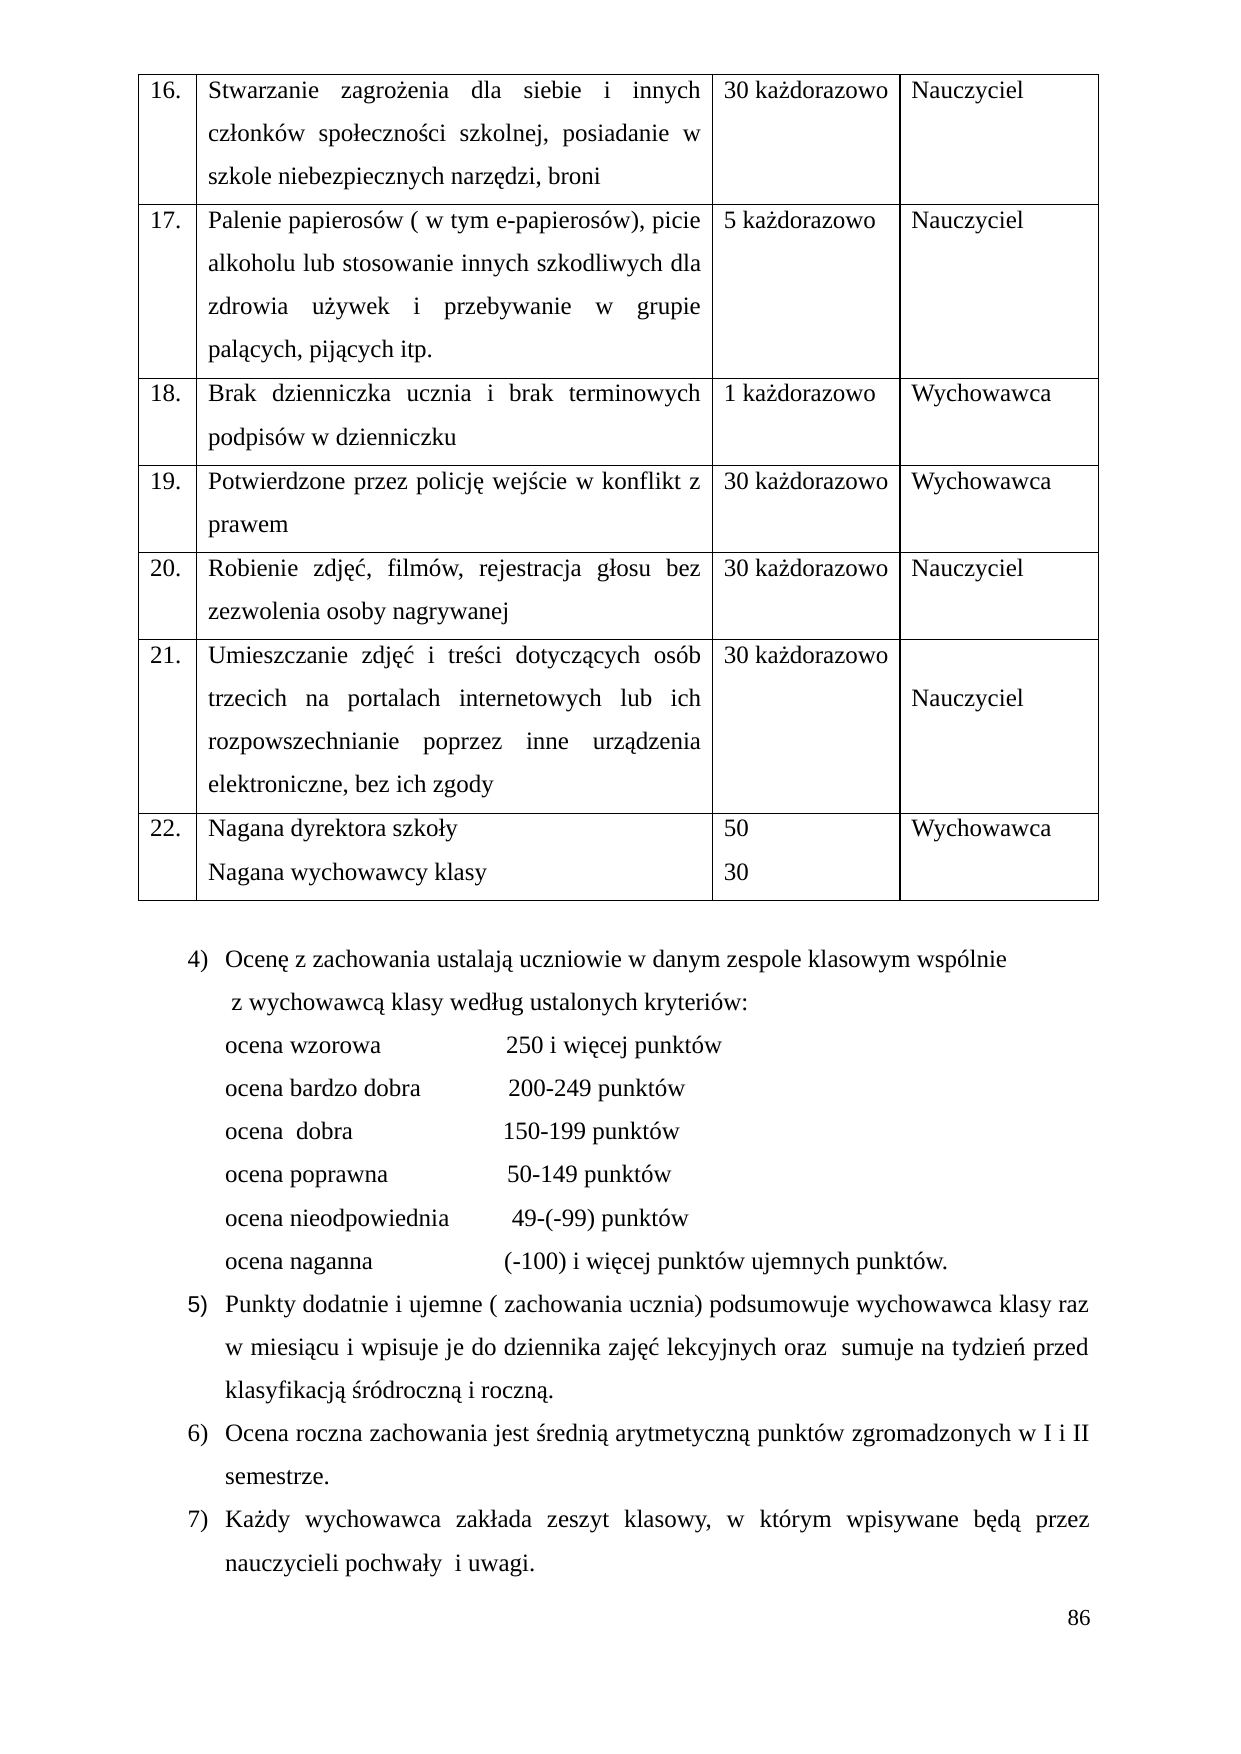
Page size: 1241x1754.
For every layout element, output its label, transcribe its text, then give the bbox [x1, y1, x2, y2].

table_cell Nauczyciel [901, 75, 1098, 204]
table_cell 21. [139, 640, 196, 812]
table_cell Wychowawca [901, 814, 1098, 900]
table_cell Potwierdzone przez policję wejście w konflikt z prawem [197, 466, 712, 552]
table_cell 20. [139, 553, 196, 639]
table_cell Nauczyciel [901, 553, 1098, 639]
table_cell Stwarzanie zagrożenia dla siebie i innych członków społeczności szkolnej, posiadanie w szkole niebezpiecznych narzędzi, broni [197, 75, 712, 204]
table_cell 5 każdorazowo [713, 205, 899, 377]
list Ocena roczna zachowania jest średnią arytmetyczną punktów zgromadzonych w I i II semestrze. [187, 1418, 1090, 1490]
table_cell Wychowawca [901, 379, 1098, 465]
list Każdy wychowawca zakłada zeszyt klasowy, w którym wpisywane będą przez nauczycieli pochwały i uwagi. [187, 1504, 1090, 1576]
table_cell 17. [139, 205, 196, 377]
table_cell 22. [139, 814, 196, 900]
text ocena bardzo dobra 200-249 punktów [225, 1073, 1090, 1102]
table_cell 30 każdorazowo [713, 75, 899, 204]
table_cell 30 każdorazowo [713, 466, 899, 552]
table_cell Brak dzienniczka ucznia i brak terminowych podpisów w dzienniczku [197, 379, 712, 465]
table_cell 18. [139, 379, 196, 465]
table_cell 30 każdorazowo [713, 640, 899, 812]
table_cell Nauczyciel [901, 640, 1098, 812]
table_cell 50 30 [713, 814, 899, 900]
table_cell Umieszczanie zdjęć i treści dotyczących osób trzecich na portalach internetowych lub ich rozpowszechnianie poprzez inne urządzenia elektroniczne, bez ich zgody [197, 640, 712, 812]
table_cell 19. [139, 466, 196, 552]
text z wychowawcą klasy według ustalonych kryteriów: [150, 987, 1090, 1016]
table_cell Palenie papierosów ( w tym e-papierosów), picie alkoholu lub stosowanie innych szkodliwych dla zdrowia używek i przebywanie w grupie palących, pijących itp. [197, 205, 712, 377]
text ocena dobra 150-199 punktów [225, 1116, 1090, 1145]
table_cell 1 każdorazowo [713, 379, 899, 465]
table_cell Wychowawca [901, 466, 1098, 552]
list Ocenę z zachowania ustalają uczniowie w danym zespole klasowym wspólnie [187, 944, 1090, 973]
text ocena wzorowa 250 i więcej punktów [225, 1030, 1090, 1059]
text ocena nieodpowiednia 49-(-99) punktów [225, 1203, 1090, 1231]
text ocena poprawna 50-149 punktów [225, 1159, 1090, 1188]
table_cell Robienie zdjęć, filmów, rejestracja głosu bez zezwolenia osoby nagrywanej [197, 553, 712, 639]
table_cell 16. [139, 75, 196, 204]
table_cell Nagana dyrektora szkoły Nagana wychowawcy klasy [197, 814, 712, 900]
list Punkty dodatnie i ujemne ( zachowania ucznia) podsumowuje wychowawca klasy raz w miesiącu i wpisuje je do dziennika zajęć lekcyjnych oraz sumuje na tydzień przed klasyfikacją śródroczną i roczną. [187, 1289, 1090, 1404]
table_cell 30 każdorazowo [713, 553, 899, 639]
table_cell Nauczyciel [901, 205, 1098, 377]
text ocena naganna (-100) i więcej punktów ujemnych punktów. [225, 1246, 1090, 1274]
